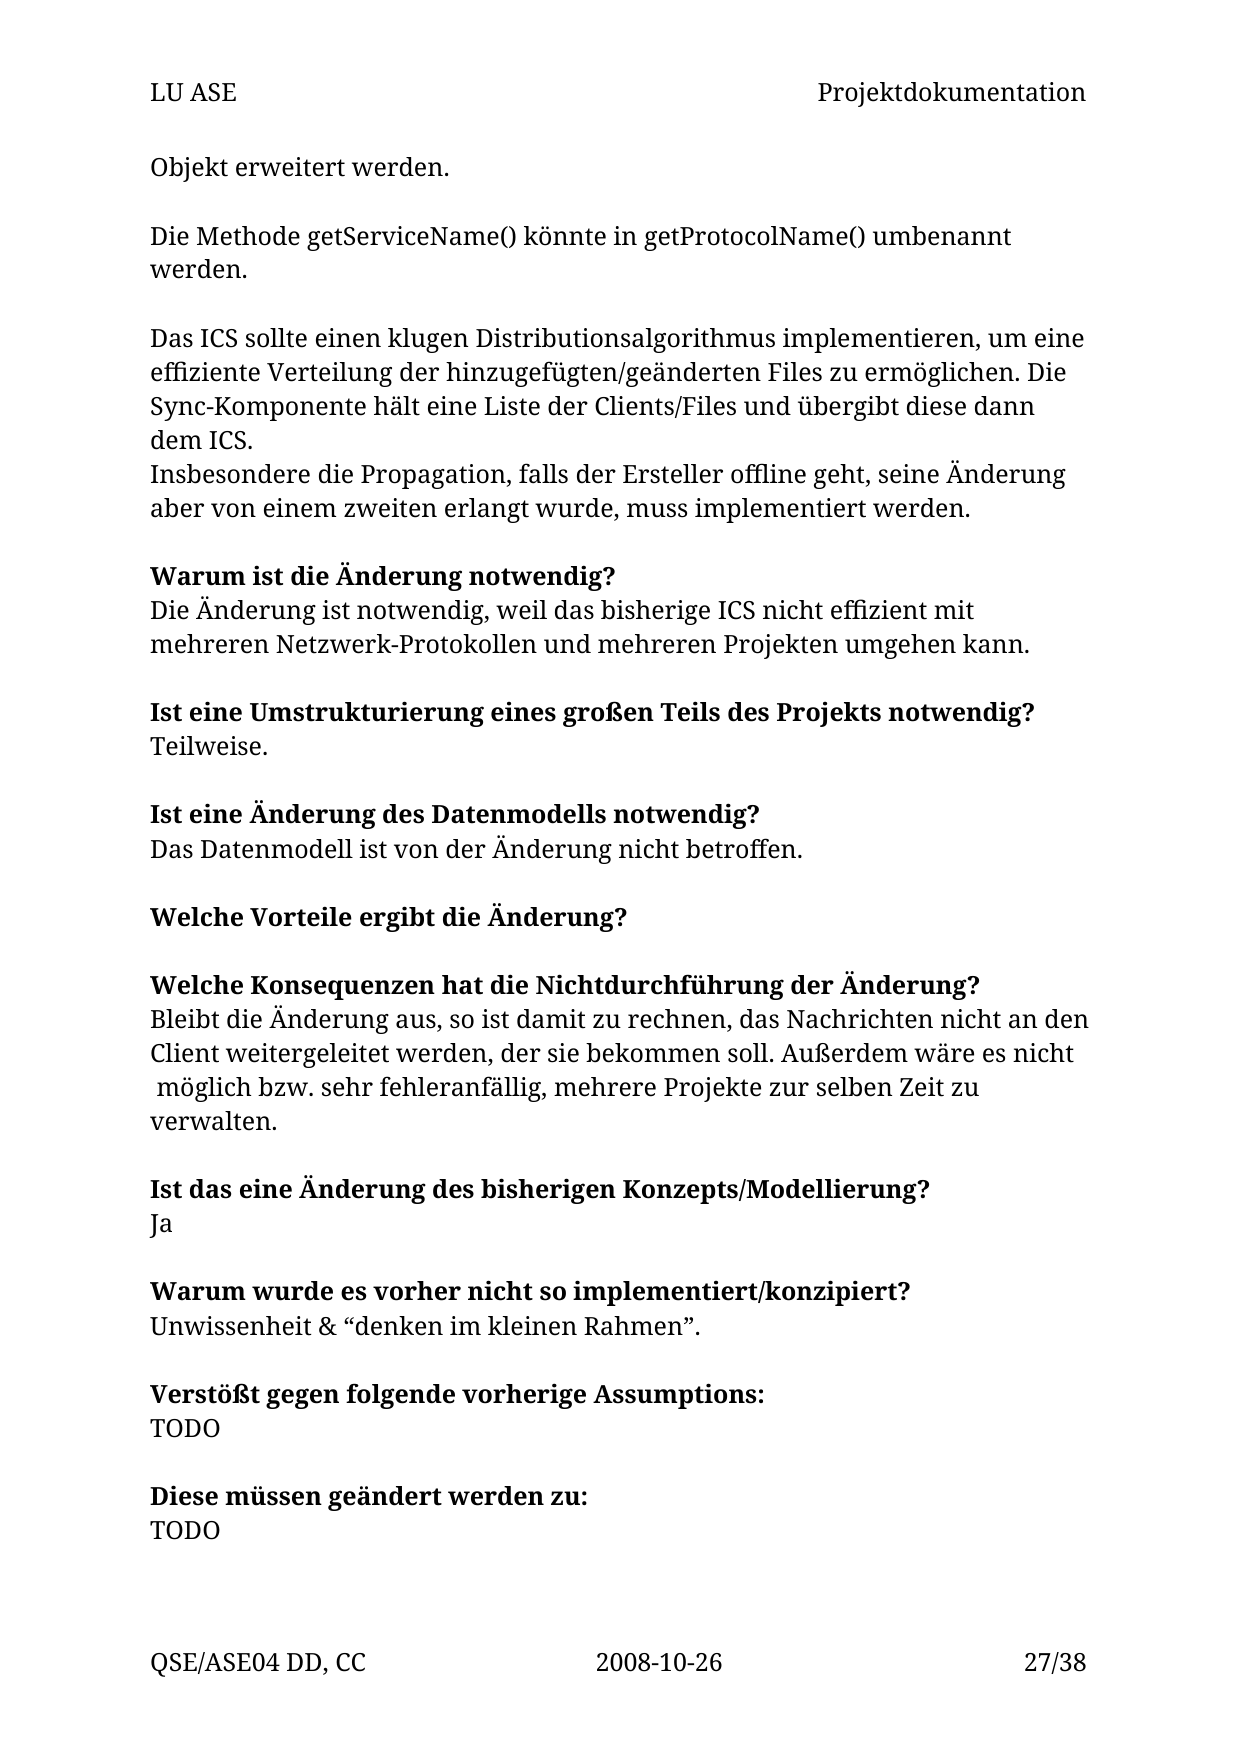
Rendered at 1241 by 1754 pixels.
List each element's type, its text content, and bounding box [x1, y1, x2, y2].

text TODO [150, 1512, 1090, 1547]
text Ist das eine Änderung des bisherigen Konzepts/Modellierung? [150, 1172, 1090, 1206]
text Bleibt die Änderung aus, so ist damit zu rechnen, das Nachrichten nicht an den Client weitergeleitet werden, der sie bekommen soll. Außerdem wäre es nicht [150, 1002, 1090, 1070]
text TODO [150, 1410, 1090, 1444]
text Objekt erweitert werden. [150, 150, 1090, 184]
text Das ICS sollte einen klugen Distributionsalgorithmus implementieren, um eine effiziente Verteilung der hinzugefügten/geänderten Files zu ermöglichen. Die Sync-Komponente hält eine Liste der Clients/Files und übergibt diese dann dem ICS. [150, 320, 1090, 457]
text Ist eine Änderung des Datenmodells notwendig? [150, 797, 1090, 831]
text möglich bzw. sehr fehleranfällig, mehrere Projekte zur selben Zeit zu verwalten. [150, 1070, 1090, 1138]
text Warum ist die Änderung notwendig? [150, 559, 1090, 593]
text Ist eine Umstrukturierung eines großen Teils des Projekts notwendig? [150, 695, 1090, 729]
text Unwissenheit & “denken im kleinen Rahmen”. [150, 1308, 1090, 1342]
text Welche Konsequenzen hat die Nichtdurchführung der Änderung? [150, 967, 1090, 1002]
text Warum wurde es vorher nicht so implementiert/konzipiert? [150, 1274, 1090, 1308]
text Verstößt gegen folgende vorherige Assumptions: [150, 1376, 1090, 1410]
text Ja [150, 1206, 1090, 1240]
text Das Datenmodell ist von der Änderung nicht betroffen. [150, 831, 1090, 865]
text Teilweise. [150, 729, 1090, 763]
text Welche Vorteile ergibt die Änderung? [150, 899, 1090, 933]
text Die Methode getServiceName() könnte in getProtocolName() umbenannt werden. [150, 218, 1090, 286]
text Die Änderung ist notwendig, weil das bisherige ICS nicht effizient mit mehreren Netzwerk-Protokollen und mehreren Projekten umgehen kann. [150, 593, 1090, 661]
text Insbesondere die Propagation, falls der Ersteller offline geht, seine Änderung aber von einem zweiten erlangt wurde, muss implementiert werden. [150, 457, 1090, 525]
text Diese müssen geändert werden zu: [150, 1478, 1090, 1512]
